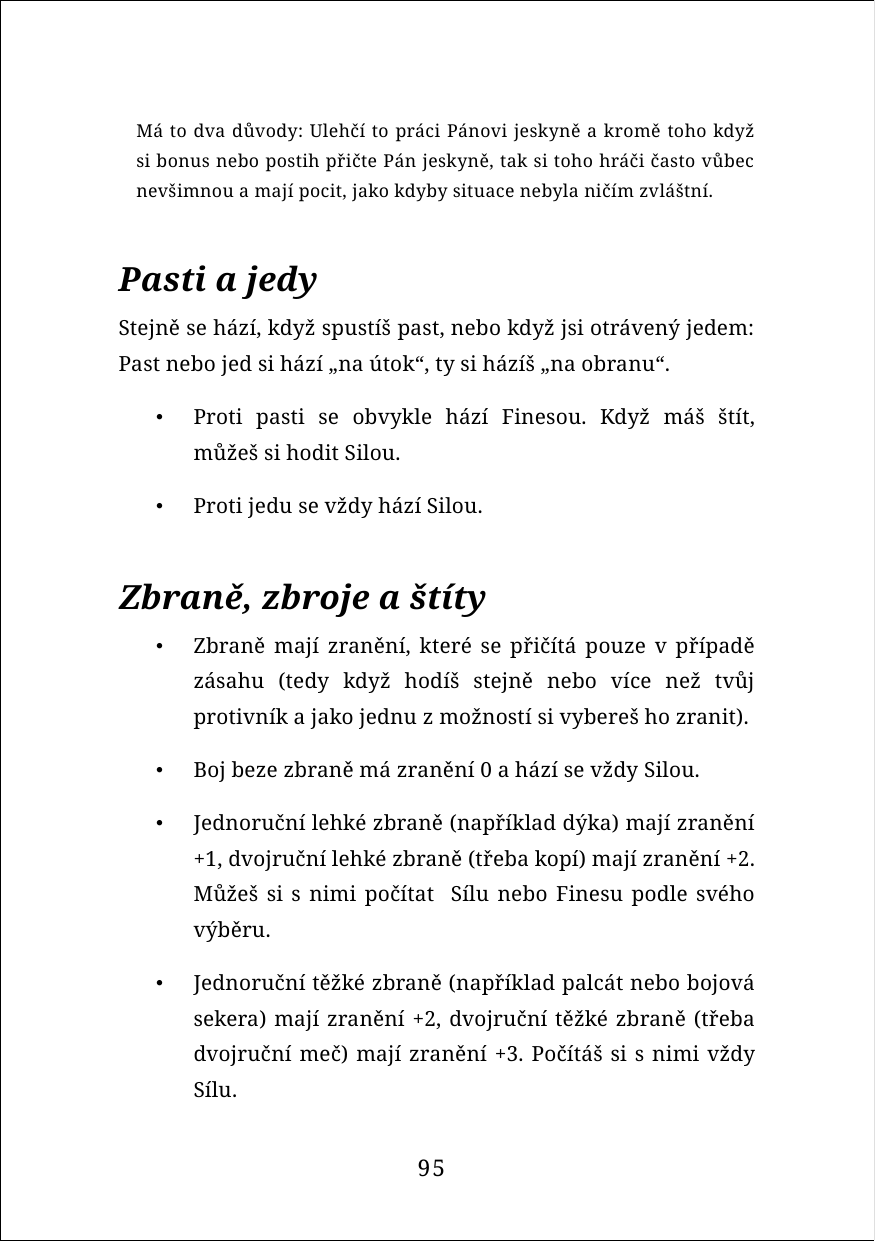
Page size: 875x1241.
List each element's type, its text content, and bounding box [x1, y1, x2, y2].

list Proti pasti se obvykle hází Finesou. Když máš štít, můžeš si hodit Silou. [156, 402, 756, 466]
list Zbraně mají zranění, které se přičítá pouze v případě zásahu (tedy když hodíš stejně nebo více než tvůj protivník a jako jednu z možností si vybereš ho zranit). [156, 631, 756, 730]
list Jednoruční těžké zbraně (například palcát nebo bojová sekera) mají zranění +2, dvojruční těžké zbraně (třeba dvojruční meč) mají zranění +3. Počítáš si s nimi vždy Sílu. [156, 968, 756, 1103]
text Stejně se hází, když spustíš past, nebo když jsi otrávený jedem: Past nebo jed si hází „na útok“, ty si házíš „na obranu“. [118, 313, 756, 377]
subtitle Zbraně, zbroje a štíty [118, 574, 756, 619]
subtitle Pasti a jedy [118, 256, 756, 302]
list Jednoruční lehké zbraně (například dýka) mají zranění +1, dvojruční lehké zbraně (třeba kopí) mají zranění +2. Můžeš si s nimi počítat Sílu nebo Finesu podle svého výběru. [156, 808, 756, 943]
text Má to dva důvody: Ulehčí to práci Pánovi jeskyně a kromě toho když si bonus nebo postih přičte Pán jeskyně, tak si toho hráči často vůbec nevšimnou a mají pocit, jako kdyby situace nebyla ničím zvláštní. [136, 118, 756, 203]
list Proti jedu se vždy hází Silou. [156, 491, 756, 519]
list Boj beze zbraně má zranění 0 a hází se vždy Silou. [156, 755, 756, 783]
